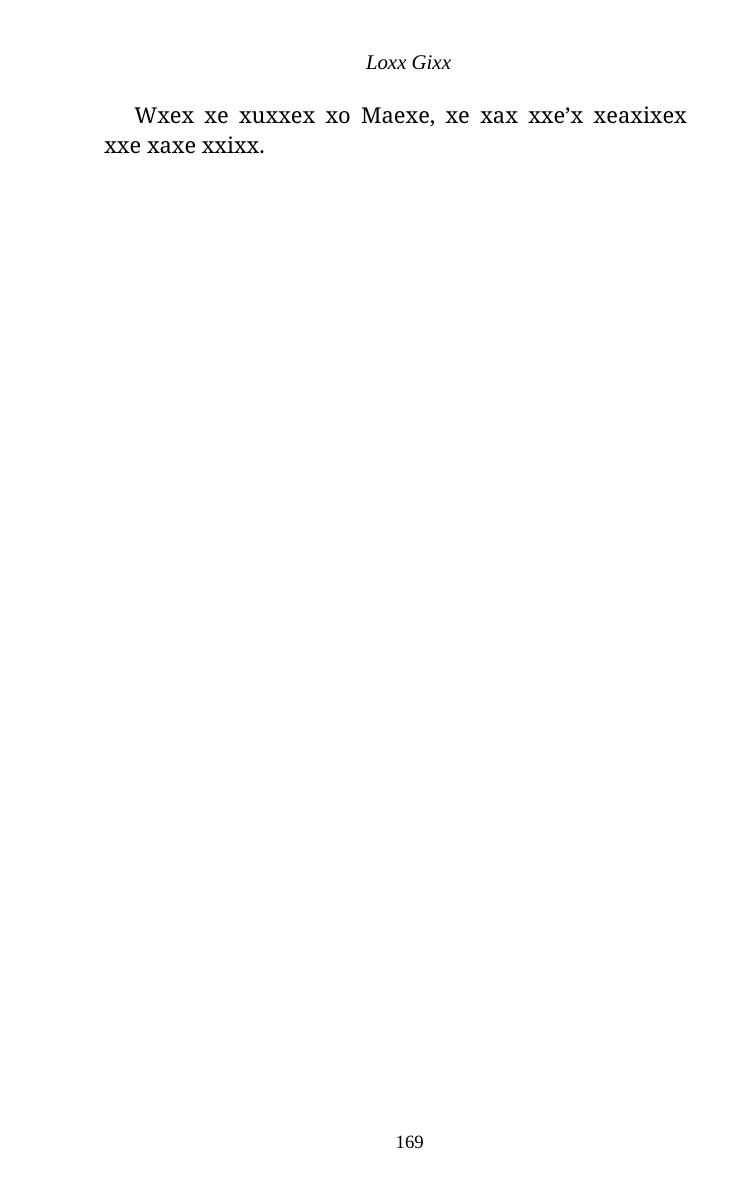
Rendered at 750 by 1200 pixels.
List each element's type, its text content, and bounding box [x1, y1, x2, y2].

text Wxex xe xuxxex xo Maexe, xe xax xxe’x xeaxixex xxe xaxe xxixx. [104, 100, 687, 159]
